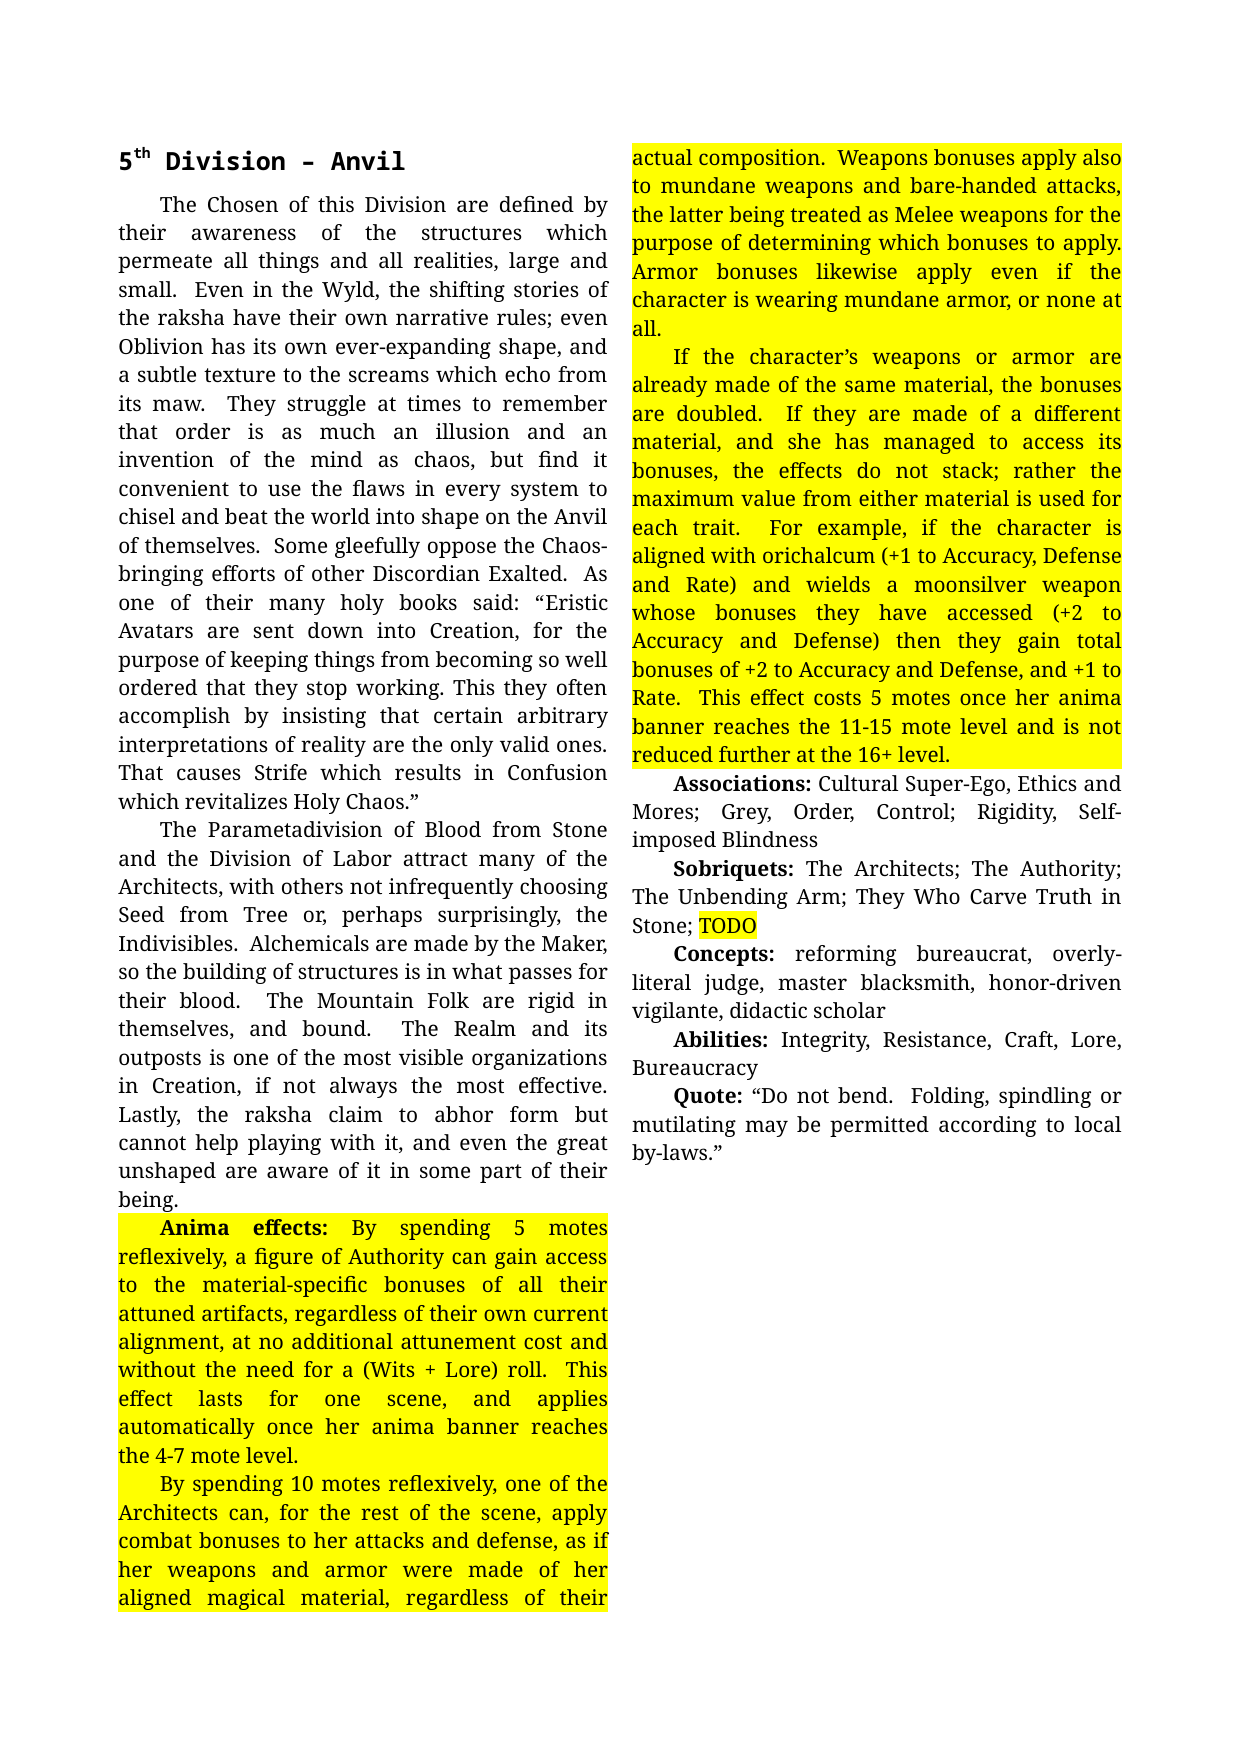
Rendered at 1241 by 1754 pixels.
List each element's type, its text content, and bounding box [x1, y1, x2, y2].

subtitle 5th Division – Anvil [118, 143, 608, 177]
text The Chosen of this Division are defined by their awareness of the structures which permeate all things and all realities, large and small. Even in the Wyld, the shifting stories of the raksha have their own narrative rules; even Oblivion has its own ever-expanding shape, and a subtle texture to the screams which echo from its maw. They struggle at times to remember that order is as much an illusion and an invention of the mind as chaos, but find it convenient to use the flaws in every system to chisel and beat the world into shape on the Anvil of themselves. Some gleefully oppose the Chaos-bringing efforts of other Discordian Exalted. As one of their many holy books said: “Eristic Avatars are sent down into Creation, for the purpose of keeping things from becoming so well ordered that they stop working. This they often accomplish by insisting that certain arbitrary interpretations of reality are the only valid ones. That causes Strife which results in Confusion which revitalizes Holy Chaos.” [118, 190, 608, 815]
text Associations: Cultural Super-Ego, Ethics and Mores; Grey, Order, Control; Rigidity, Self-imposed Blindness [632, 769, 1122, 854]
text If the character’s weapons or armor are already made of the same material, the bonuses are doubled. If they are made of a different material, and she has managed to access its bonuses, the effects do not stack; rather the maximum value from either material is used for each trait. For example, if the character is aligned with orichalcum (+1 to Accuracy, Defense and Rate) and wields a moonsilver weapon whose bonuses they have accessed (+2 to Accuracy and Defense) then they gain total bonuses of +2 to Accuracy and Defense, and +1 to Rate. This effect costs 5 motes once her anima banner reaches the 11-15 mote level and is not reduced further at the 16+ level. [632, 342, 1122, 769]
text Abilities: Integrity, Resistance, Craft, Lore, Bureaucracy [632, 1025, 1122, 1082]
text Concepts: reforming bureaucrat, overly-literal judge, master blacksmith, honor-driven vigilante, didactic scholar [632, 939, 1122, 1025]
text actual composition. Weapons bonuses apply also to mundane weapons and bare-handed attacks, the latter being treated as Melee weapons for the purpose of determining which bonuses to apply. Armor bonuses likewise apply even if the character is wearing mundane armor, or none at all. [632, 143, 1122, 342]
text Quote: “Do not bend. Folding, spindling or mutilating may be permitted according to local by-laws.” [632, 1082, 1122, 1167]
text By spending 10 motes reflexively, one of the Architects can, for the rest of the scene, apply combat bonuses to her attacks and defense, as if her weapons and armor were made of her aligned magical material, regardless of their [118, 1469, 608, 1612]
text Sobriquets: The Architects; The Authority; The Unbending Arm; They Who Carve Truth in Stone; TODO [632, 854, 1122, 939]
text Anima effects: By spending 5 motes reflexively, a figure of Authority can gain access to the material-specific bonuses of all their attuned artifacts, regardless of their own current alignment, at no additional attunement cost and without the need for a (Wits + Lore) roll. This effect lasts for one scene, and applies automatically once her anima banner reaches the 4-7 mote level. [118, 1213, 608, 1469]
text The Parametadivision of Blood from Stone and the Division of Labor attract many of the Architects, with others not infrequently choosing Seed from Tree or, perhaps surprisingly, the Indivisibles. Alchemicals are made by the Maker, so the building of structures is in what passes for their blood. The Mountain Folk are rigid in themselves, and bound. The Realm and its outposts is one of the most visible organizations in Creation, if not always the most effective. Lastly, the raksha claim to abhor form but cannot help playing with it, and even the great unshaped are aware of it in some part of their being. [118, 815, 608, 1213]
